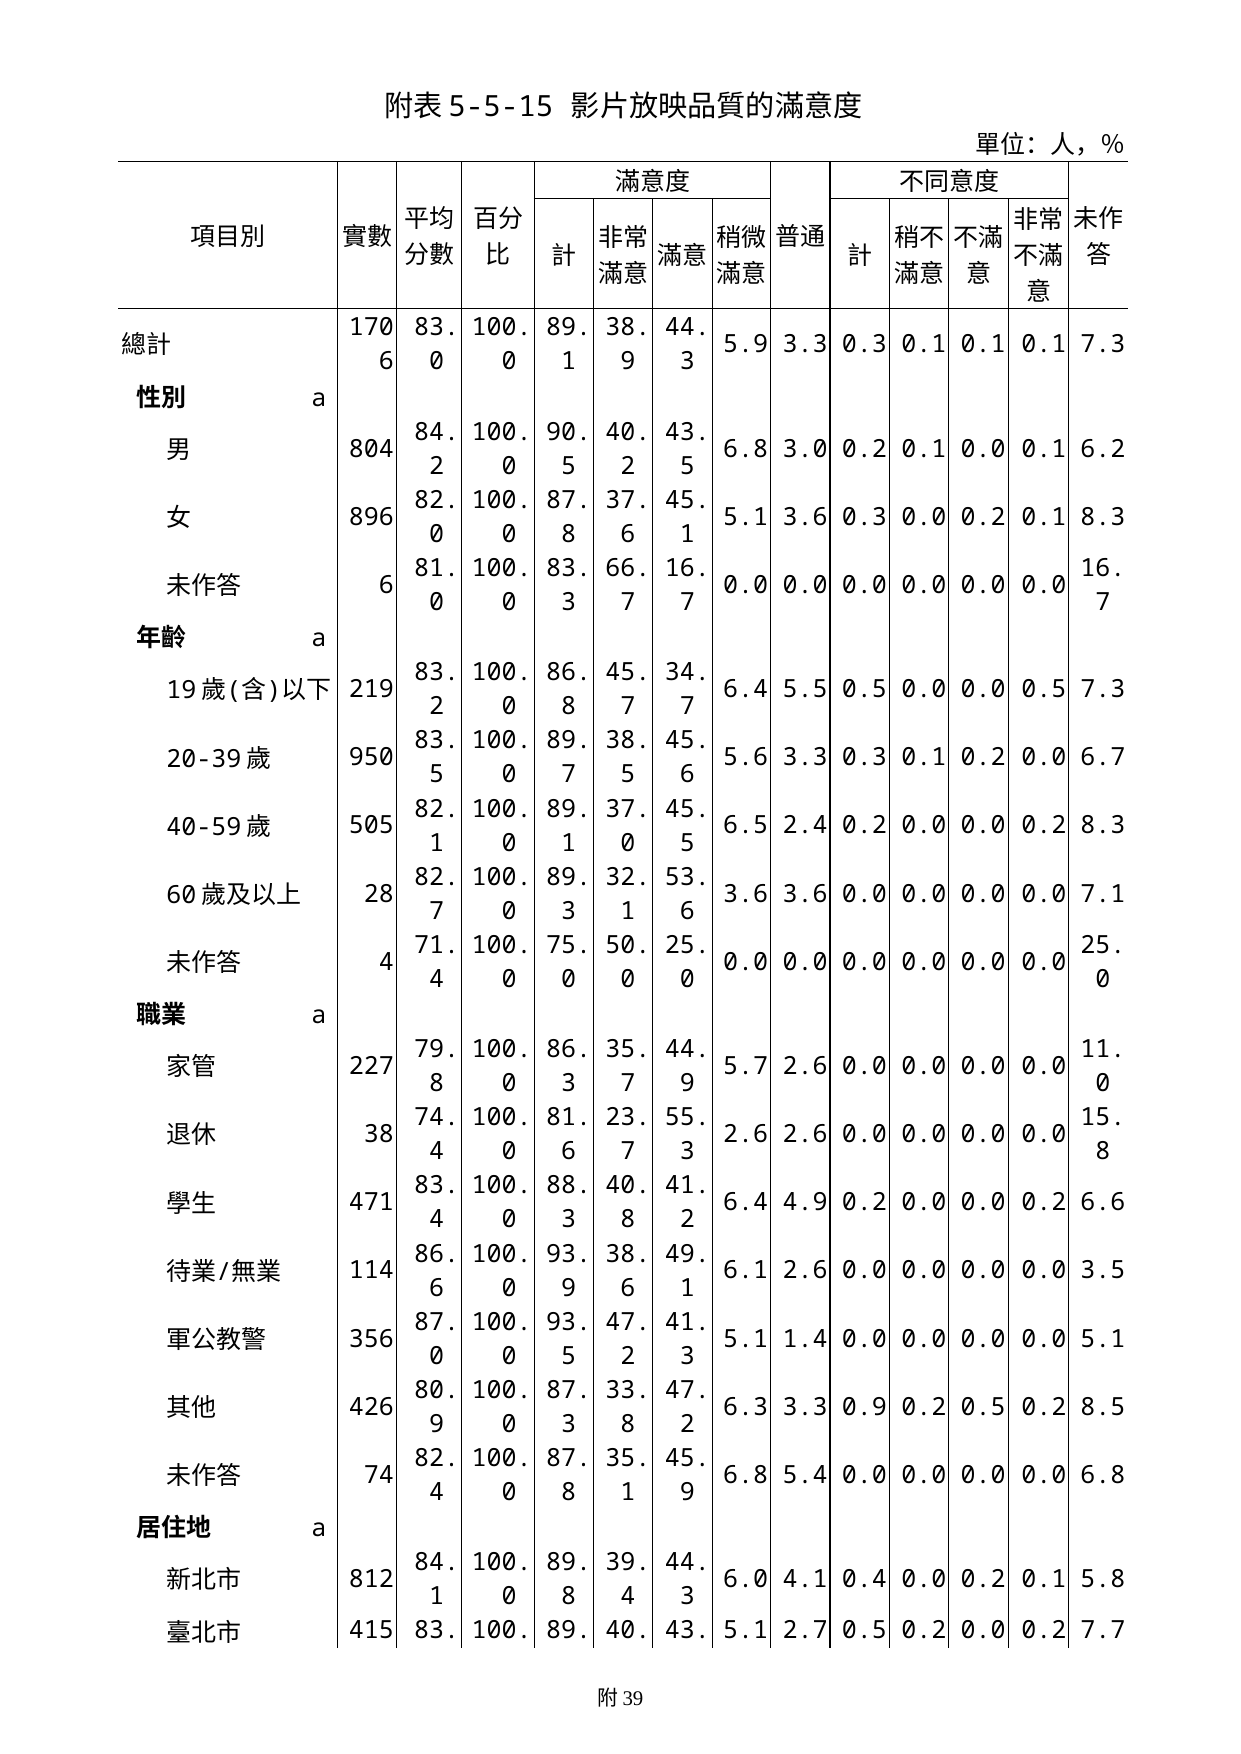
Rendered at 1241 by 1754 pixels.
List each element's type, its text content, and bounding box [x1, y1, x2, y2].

table_cell 0.1 [949, 309, 1008, 377]
table_cell 40.2 [594, 413, 652, 481]
table_cell 100.0 [462, 722, 534, 790]
table_cell 0.5 [831, 654, 889, 722]
table_header 附表5-5-15 影片放映品質的滿意度 [118, 82, 1128, 124]
table_cell 74 [338, 1440, 396, 1508]
table_cell 32.1 [594, 858, 652, 926]
table_cell 100.0 [462, 1031, 534, 1099]
table_cell 普通 [771, 162, 829, 308]
table_cell [949, 618, 1008, 654]
table_cell 75.0 [535, 926, 593, 994]
table_cell 0.0 [890, 1167, 948, 1235]
table_cell 100.0 [462, 1303, 534, 1371]
table_cell 87.8 [535, 481, 593, 549]
table_cell 6.7 [1069, 722, 1128, 790]
table_cell 0.0 [949, 1099, 1008, 1167]
table_cell [594, 1508, 652, 1544]
table_cell 896 [338, 481, 396, 549]
table_cell 100.0 [462, 550, 534, 618]
table_cell 25.0 [1069, 926, 1128, 994]
table_cell 6.8 [713, 413, 770, 481]
table_cell 950 [338, 722, 396, 790]
table_cell 0.0 [831, 926, 889, 994]
table_cell 7.3 [1069, 309, 1128, 377]
table_cell 實數 [338, 162, 396, 308]
table_cell [1009, 995, 1068, 1031]
table_cell 0.0 [949, 654, 1008, 722]
table_cell 0.5 [1009, 654, 1068, 722]
table_cell 不同意度 [831, 162, 1068, 198]
table_cell 38.6 [594, 1235, 652, 1303]
table_cell 83.0 [397, 309, 461, 377]
table_cell 未作答 [118, 926, 337, 994]
table_cell 稍微滿意 [713, 199, 770, 308]
table_cell 83.2 [397, 654, 461, 722]
table_cell [890, 618, 948, 654]
table_cell 83.5 [397, 722, 461, 790]
table_cell 0.0 [890, 654, 948, 722]
table_cell 0.1 [1009, 481, 1068, 549]
table_cell 學生 [118, 1167, 337, 1235]
table_cell 3.3 [771, 722, 829, 790]
table_cell 812 [338, 1544, 396, 1612]
table_cell 2.4 [771, 790, 829, 858]
table_cell 83.4 [397, 1167, 461, 1235]
table_cell 35.1 [594, 1440, 652, 1508]
table_cell [713, 618, 770, 654]
table_cell 0.1 [890, 413, 948, 481]
table_cell 82.4 [397, 1440, 461, 1508]
table_cell 66.7 [594, 550, 652, 618]
table_cell 33.8 [594, 1371, 652, 1439]
table_cell 0.1 [890, 309, 948, 377]
table_cell 項目別 [118, 162, 337, 308]
table_cell 53.6 [653, 858, 712, 926]
table_cell [1069, 618, 1128, 654]
table_cell [890, 995, 948, 1031]
table_cell 7.1 [1069, 858, 1128, 926]
table_cell 0.0 [890, 1235, 948, 1303]
table_cell 未作答 [118, 550, 337, 618]
table_cell 0.3 [831, 481, 889, 549]
table_cell 0.0 [890, 1440, 948, 1508]
table_cell 41.3 [653, 1303, 712, 1371]
table_cell [653, 377, 712, 413]
table_cell 單位：人，％ [118, 125, 1128, 161]
table_cell 44.9 [653, 1031, 712, 1099]
table_cell 100.0 [462, 1167, 534, 1235]
table_cell 60歲及以上 [118, 858, 337, 926]
table_cell 滿意度 [535, 162, 770, 198]
table_cell 45.9 [653, 1440, 712, 1508]
table_cell 8.5 [1069, 1371, 1128, 1439]
table_cell 227 [338, 1031, 396, 1099]
table_cell 4 [338, 926, 396, 994]
table_cell [771, 1508, 829, 1544]
table_cell 20-39歲 [118, 722, 337, 790]
table_cell 6.0 [713, 1544, 770, 1612]
table_cell 100.0 [462, 1235, 534, 1303]
table_cell 35.7 [594, 1031, 652, 1099]
table_cell 百分比 [462, 162, 534, 308]
table_cell 0.0 [949, 413, 1008, 481]
table_cell 3.6 [771, 481, 829, 549]
table_cell 1706 [338, 309, 396, 377]
table_cell 計 [535, 199, 593, 308]
table_cell [949, 995, 1008, 1031]
table_cell 86.3 [535, 1031, 593, 1099]
table_cell 2.6 [771, 1235, 829, 1303]
table_cell 47.2 [653, 1371, 712, 1439]
table_cell [831, 618, 889, 654]
table_cell 非常不滿意 [1009, 199, 1068, 308]
table_cell 0.1 [1009, 309, 1068, 377]
table_cell [713, 1508, 770, 1544]
table_cell 28 [338, 858, 396, 926]
table_cell 100.0 [462, 1544, 534, 1612]
table_cell 未作答 [118, 1440, 337, 1508]
table_cell [890, 377, 948, 413]
table_cell 43.5 [653, 413, 712, 481]
table_cell 45.5 [653, 790, 712, 858]
table_cell 0.2 [831, 790, 889, 858]
table_cell 2.6 [713, 1099, 770, 1167]
table_cell 0.0 [890, 1099, 948, 1167]
table_cell [653, 618, 712, 654]
table_cell 稍不滿意 [890, 199, 948, 308]
table_cell 1.4 [771, 1303, 829, 1371]
table_cell 0.0 [771, 550, 829, 618]
table_cell 16.7 [653, 550, 712, 618]
table_cell 0.2 [890, 1612, 948, 1648]
table_cell 89.3 [535, 858, 593, 926]
table_cell [397, 377, 461, 413]
table_cell 45.6 [653, 722, 712, 790]
table_cell 41.2 [653, 1167, 712, 1235]
table_cell 6.4 [713, 1167, 770, 1235]
table_cell 計 [831, 199, 889, 308]
table_cell 100.0 [462, 790, 534, 858]
table_cell 81.0 [397, 550, 461, 618]
table_cell [462, 618, 534, 654]
table_cell 軍公教警 [118, 1303, 337, 1371]
table_cell 0.0 [1009, 722, 1068, 790]
table_cell 0.2 [1009, 1167, 1068, 1235]
table_cell 100.0 [462, 1099, 534, 1167]
table_cell 87.3 [535, 1371, 593, 1439]
table_cell 0.2 [831, 413, 889, 481]
table_cell 6.4 [713, 654, 770, 722]
table_cell 0.0 [1009, 858, 1068, 926]
table_cell 0.0 [890, 481, 948, 549]
table_cell 100.0 [462, 1371, 534, 1439]
table_cell 82.0 [397, 481, 461, 549]
table_cell 44.3 [653, 1544, 712, 1612]
table_cell 3.3 [771, 1371, 829, 1439]
table_cell 0.0 [831, 1031, 889, 1099]
table_cell [338, 1508, 396, 1544]
table_cell [713, 995, 770, 1031]
table_cell [397, 995, 461, 1031]
table_cell 0.1 [890, 722, 948, 790]
table_cell 5.1 [1069, 1303, 1128, 1371]
table_cell 3.0 [771, 413, 829, 481]
table_cell 0.0 [831, 1303, 889, 1371]
table_cell 職業 a [118, 995, 337, 1031]
table_cell [771, 995, 829, 1031]
table_cell [462, 995, 534, 1031]
table_cell 0.2 [1009, 790, 1068, 858]
table_cell 男 [118, 413, 337, 481]
table_cell [338, 995, 396, 1031]
table_cell [535, 995, 593, 1031]
table_cell [462, 1508, 534, 1544]
table_cell 49.1 [653, 1235, 712, 1303]
table_cell 0.2 [831, 1167, 889, 1235]
table_cell 不滿意 [949, 199, 1008, 308]
table_cell [1069, 1508, 1128, 1544]
table_cell 0.0 [890, 858, 948, 926]
table_cell [462, 377, 534, 413]
table_cell 0.5 [831, 1612, 889, 1648]
table_cell 性別 a [118, 377, 337, 413]
table_cell 6.8 [713, 1440, 770, 1508]
table_cell [831, 377, 889, 413]
table_cell 0.0 [949, 1235, 1008, 1303]
table_cell 40-59歲 [118, 790, 337, 858]
table_cell 0.0 [1009, 1440, 1068, 1508]
table_cell 0.0 [1009, 550, 1068, 618]
table_cell [771, 618, 829, 654]
table_cell 5.8 [1069, 1544, 1128, 1612]
table_cell 0.5 [949, 1371, 1008, 1439]
table_cell 71.4 [397, 926, 461, 994]
table_cell [338, 618, 396, 654]
table_cell 415 [338, 1612, 396, 1648]
table_cell 89.7 [535, 722, 593, 790]
table_cell 0.0 [949, 1440, 1008, 1508]
table_cell 88.3 [535, 1167, 593, 1235]
table_cell 6.5 [713, 790, 770, 858]
table_cell 25.0 [653, 926, 712, 994]
table_cell 37.6 [594, 481, 652, 549]
table_cell 5.1 [713, 1303, 770, 1371]
table_cell 83. [397, 1612, 461, 1648]
table_cell 0.2 [1009, 1371, 1068, 1439]
table_cell 471 [338, 1167, 396, 1235]
table_cell 84.2 [397, 413, 461, 481]
table_cell 19歲(含)以下 [118, 654, 337, 722]
table_cell 5.4 [771, 1440, 829, 1508]
table_cell 非常滿意 [594, 199, 652, 308]
table_cell 82.7 [397, 858, 461, 926]
table_cell 0.2 [949, 1544, 1008, 1612]
table_cell 臺北市 [118, 1612, 337, 1648]
table_cell 55.3 [653, 1099, 712, 1167]
table_cell [831, 1508, 889, 1544]
table_cell 6.8 [1069, 1440, 1128, 1508]
table_cell 0.0 [1009, 1235, 1068, 1303]
table_cell 89.1 [535, 309, 593, 377]
table_cell 0.9 [831, 1371, 889, 1439]
table_cell 0.0 [1009, 926, 1068, 994]
table_cell 0.1 [1009, 413, 1068, 481]
table_cell 5.1 [713, 481, 770, 549]
table_cell 86.8 [535, 654, 593, 722]
table_cell 總計 [118, 309, 337, 377]
table_cell 82.1 [397, 790, 461, 858]
table_cell 3.6 [771, 858, 829, 926]
table_cell 219 [338, 654, 396, 722]
table_cell 89.8 [535, 1544, 593, 1612]
table_cell 8.3 [1069, 790, 1128, 858]
table_cell 滿意 [653, 199, 712, 308]
table_cell 83.3 [535, 550, 593, 618]
table_cell 0.0 [890, 1031, 948, 1099]
table_cell [594, 377, 652, 413]
table_cell 0.0 [831, 858, 889, 926]
table_cell 3.5 [1069, 1235, 1128, 1303]
table_cell 84.1 [397, 1544, 461, 1612]
table_cell [1069, 377, 1128, 413]
table_cell [1009, 1508, 1068, 1544]
table_cell 80.9 [397, 1371, 461, 1439]
table_cell 未作答 [1069, 162, 1128, 308]
table_cell 114 [338, 1235, 396, 1303]
table_cell 7.3 [1069, 654, 1128, 722]
table_cell 0.0 [949, 1031, 1008, 1099]
table_cell 45.1 [653, 481, 712, 549]
table_cell 0.0 [949, 858, 1008, 926]
table_cell 39.4 [594, 1544, 652, 1612]
table_cell 家管 [118, 1031, 337, 1099]
table_cell 0.0 [890, 790, 948, 858]
table_cell 0.0 [831, 1440, 889, 1508]
table_cell 87.0 [397, 1303, 461, 1371]
table_cell 426 [338, 1371, 396, 1439]
table_cell 6.1 [713, 1235, 770, 1303]
table_cell 4.9 [771, 1167, 829, 1235]
table_cell 待業/無業 [118, 1235, 337, 1303]
table_cell 0.0 [949, 1167, 1008, 1235]
table_cell 38 [338, 1099, 396, 1167]
table_cell [771, 377, 829, 413]
table_cell 8.3 [1069, 481, 1128, 549]
table_cell 43. [653, 1612, 712, 1648]
table_cell 0.0 [949, 550, 1008, 618]
table_cell 356 [338, 1303, 396, 1371]
table_cell 6.6 [1069, 1167, 1128, 1235]
table_cell 0.0 [890, 1544, 948, 1612]
table_cell 87.8 [535, 1440, 593, 1508]
table_cell 0.0 [1009, 1099, 1068, 1167]
table_cell 15.8 [1069, 1099, 1128, 1167]
table_cell [594, 995, 652, 1031]
table_cell 3.3 [771, 309, 829, 377]
table_cell 6.3 [713, 1371, 770, 1439]
table_cell [397, 618, 461, 654]
table_cell 5.6 [713, 722, 770, 790]
table_cell 16.7 [1069, 550, 1128, 618]
table_cell 93.5 [535, 1303, 593, 1371]
table_cell [713, 377, 770, 413]
table_cell [949, 1508, 1008, 1544]
table_cell 年齡 a [118, 618, 337, 654]
table_cell 0.4 [831, 1544, 889, 1612]
table_cell 0.0 [831, 1099, 889, 1167]
table_cell 女 [118, 481, 337, 549]
table_cell 89. [535, 1612, 593, 1648]
table_cell [949, 377, 1008, 413]
table_cell 0.2 [1009, 1612, 1068, 1648]
table_cell [397, 1508, 461, 1544]
table_cell 2.7 [771, 1612, 829, 1648]
table_cell 11.0 [1069, 1031, 1128, 1099]
table_cell 0.0 [949, 926, 1008, 994]
table_cell 0.2 [890, 1371, 948, 1439]
table_cell 居住地 a [118, 1508, 337, 1544]
table_cell 3.6 [713, 858, 770, 926]
table_cell 50.0 [594, 926, 652, 994]
table_cell 47.2 [594, 1303, 652, 1371]
table_cell [890, 1508, 948, 1544]
table_cell 2.6 [771, 1099, 829, 1167]
table_cell [1069, 995, 1128, 1031]
table_cell 0.3 [831, 722, 889, 790]
table_cell 93.9 [535, 1235, 593, 1303]
table_cell [535, 618, 593, 654]
table_cell 2.6 [771, 1031, 829, 1099]
table_cell [653, 1508, 712, 1544]
table_cell 平均分數 [397, 162, 461, 308]
table_cell 100.0 [462, 309, 534, 377]
table_cell 4.1 [771, 1544, 829, 1612]
table_cell 6.2 [1069, 413, 1128, 481]
table_cell 7.7 [1069, 1612, 1128, 1648]
table_cell 79.8 [397, 1031, 461, 1099]
table_cell [535, 1508, 593, 1544]
table_cell 804 [338, 413, 396, 481]
table_cell 34.7 [653, 654, 712, 722]
table_cell 100.0 [462, 1440, 534, 1508]
table_cell 0.0 [713, 926, 770, 994]
table_cell 5.7 [713, 1031, 770, 1099]
table_cell [1009, 618, 1068, 654]
table_cell 40.8 [594, 1167, 652, 1235]
table_cell 505 [338, 790, 396, 858]
table_cell 0.0 [831, 550, 889, 618]
table_cell 23.7 [594, 1099, 652, 1167]
table_cell 37.0 [594, 790, 652, 858]
table_cell 100. [462, 1612, 534, 1648]
table_cell 100.0 [462, 858, 534, 926]
table_cell 6 [338, 550, 396, 618]
table_cell 新北市 [118, 1544, 337, 1612]
table_cell 100.0 [462, 926, 534, 994]
table_cell 0.3 [831, 309, 889, 377]
table_cell 45.7 [594, 654, 652, 722]
table_cell [535, 377, 593, 413]
table_cell [653, 995, 712, 1031]
table_cell 5.1 [713, 1612, 770, 1648]
table_cell 0.0 [1009, 1031, 1068, 1099]
table_cell 81.6 [535, 1099, 593, 1167]
table_cell 90.5 [535, 413, 593, 481]
table_cell 0.2 [949, 722, 1008, 790]
table_cell 0.0 [949, 790, 1008, 858]
table_cell 38.9 [594, 309, 652, 377]
table_cell 100.0 [462, 413, 534, 481]
table_cell 5.9 [713, 309, 770, 377]
table_cell 100.0 [462, 481, 534, 549]
table_cell 74.4 [397, 1099, 461, 1167]
table_cell 0.0 [713, 550, 770, 618]
table_cell 其他 [118, 1371, 337, 1439]
table_cell 0.0 [949, 1303, 1008, 1371]
table_cell 89.1 [535, 790, 593, 858]
table_cell 0.0 [831, 1235, 889, 1303]
table_cell 86.6 [397, 1235, 461, 1303]
table_cell [338, 377, 396, 413]
table_cell 0.1 [1009, 1544, 1068, 1612]
table_cell 0.0 [890, 926, 948, 994]
table_cell [1009, 377, 1068, 413]
table_cell 0.0 [890, 550, 948, 618]
table_cell 5.5 [771, 654, 829, 722]
table_cell 退休 [118, 1099, 337, 1167]
table_cell 100.0 [462, 654, 534, 722]
table_cell 40. [594, 1612, 652, 1648]
table_cell 0.0 [771, 926, 829, 994]
table_cell 0.2 [949, 481, 1008, 549]
table_cell [831, 995, 889, 1031]
table_cell 0.0 [1009, 1303, 1068, 1371]
table_cell 0.0 [949, 1612, 1008, 1648]
table_cell [594, 618, 652, 654]
table_cell 0.0 [890, 1303, 948, 1371]
table_cell 38.5 [594, 722, 652, 790]
table_cell 44.3 [653, 309, 712, 377]
